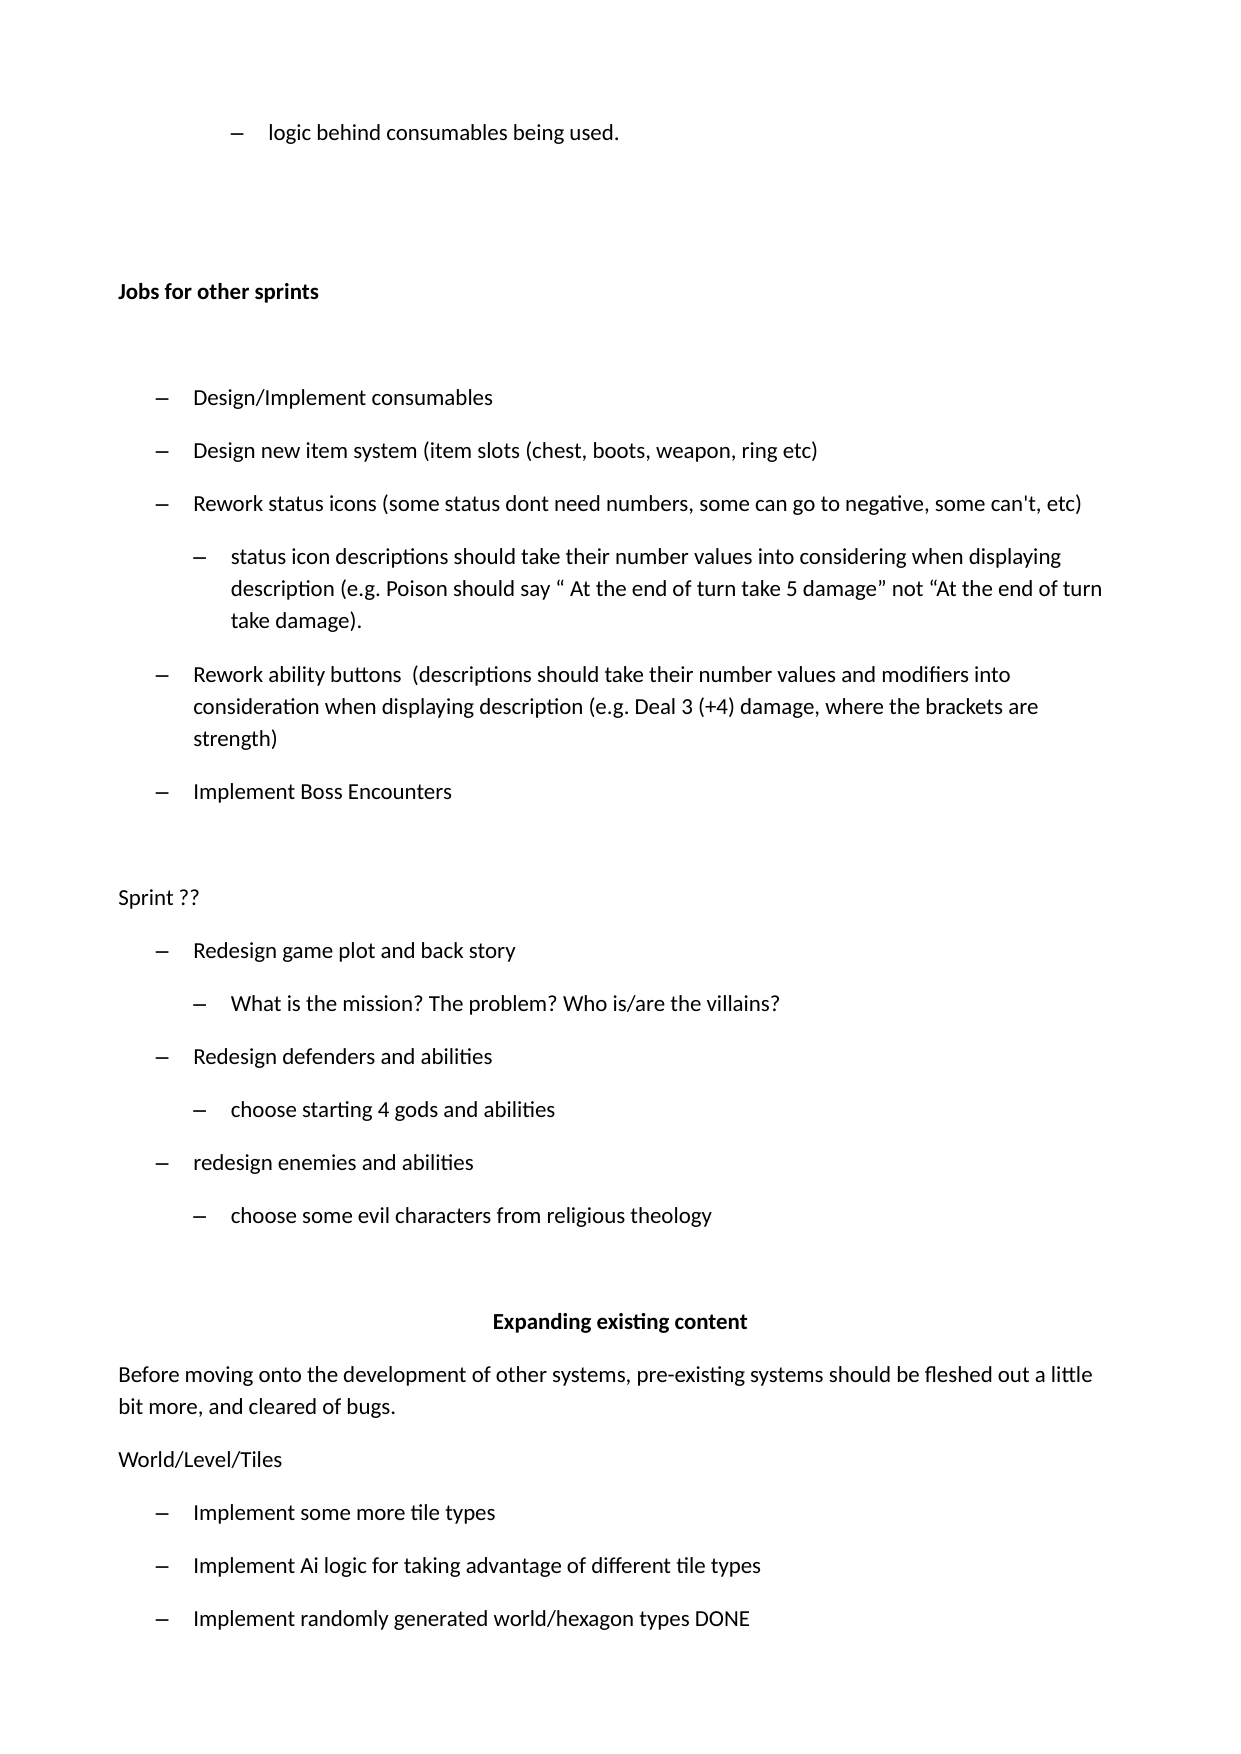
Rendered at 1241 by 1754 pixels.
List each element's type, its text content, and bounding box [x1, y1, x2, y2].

list Implement Boss Encounters [156, 777, 1122, 805]
list Implement randomly generated world/hexagon types DONE [156, 1604, 1122, 1633]
list Implement Ai logic for taking advantage of different tile types [156, 1552, 1122, 1579]
list choose starting 4 gods and abilities [193, 1095, 1122, 1123]
list choose some evil characters from religious theology [193, 1201, 1122, 1229]
list Redesign game plot and back story [156, 936, 1122, 964]
list redesign enemies and abilities [156, 1148, 1122, 1176]
list Redesign defenders and abilities [156, 1042, 1122, 1070]
text Before moving onto the development of other systems, pre-existing systems should be fleshed out a little bit more, and cleared of bugs. [118, 1360, 1122, 1421]
list logic behind consumables being used. [231, 118, 1122, 146]
text Sprint ?? [118, 883, 1122, 911]
list Design new item system (item slots (chest, boots, weapon, ring etc) [156, 436, 1122, 464]
text World/Level/Tiles [118, 1446, 1122, 1473]
list What is the mission? The problem? Who is/are the villains? [193, 989, 1122, 1017]
list Rework status icons (some status dont need numbers, some can go to negative, some can't, etc) [156, 489, 1122, 517]
list Design/Implement consumables [156, 383, 1122, 411]
list Rework ability buttons (descriptions should take their number values and modifiers into consideration when displaying description (e.g. Deal 3 (+4) damage, where the brackets are strength) [156, 660, 1122, 752]
list status icon descriptions should take their number values into considering when displaying description (e.g. Poison should say “ At the end of turn take 5 damage” not “At the end of turn take damage). [193, 542, 1122, 635]
text Jobs for other sprints [118, 277, 1122, 305]
list Implement some more tile types [156, 1498, 1122, 1527]
text Expanding existing content [118, 1307, 1122, 1335]
